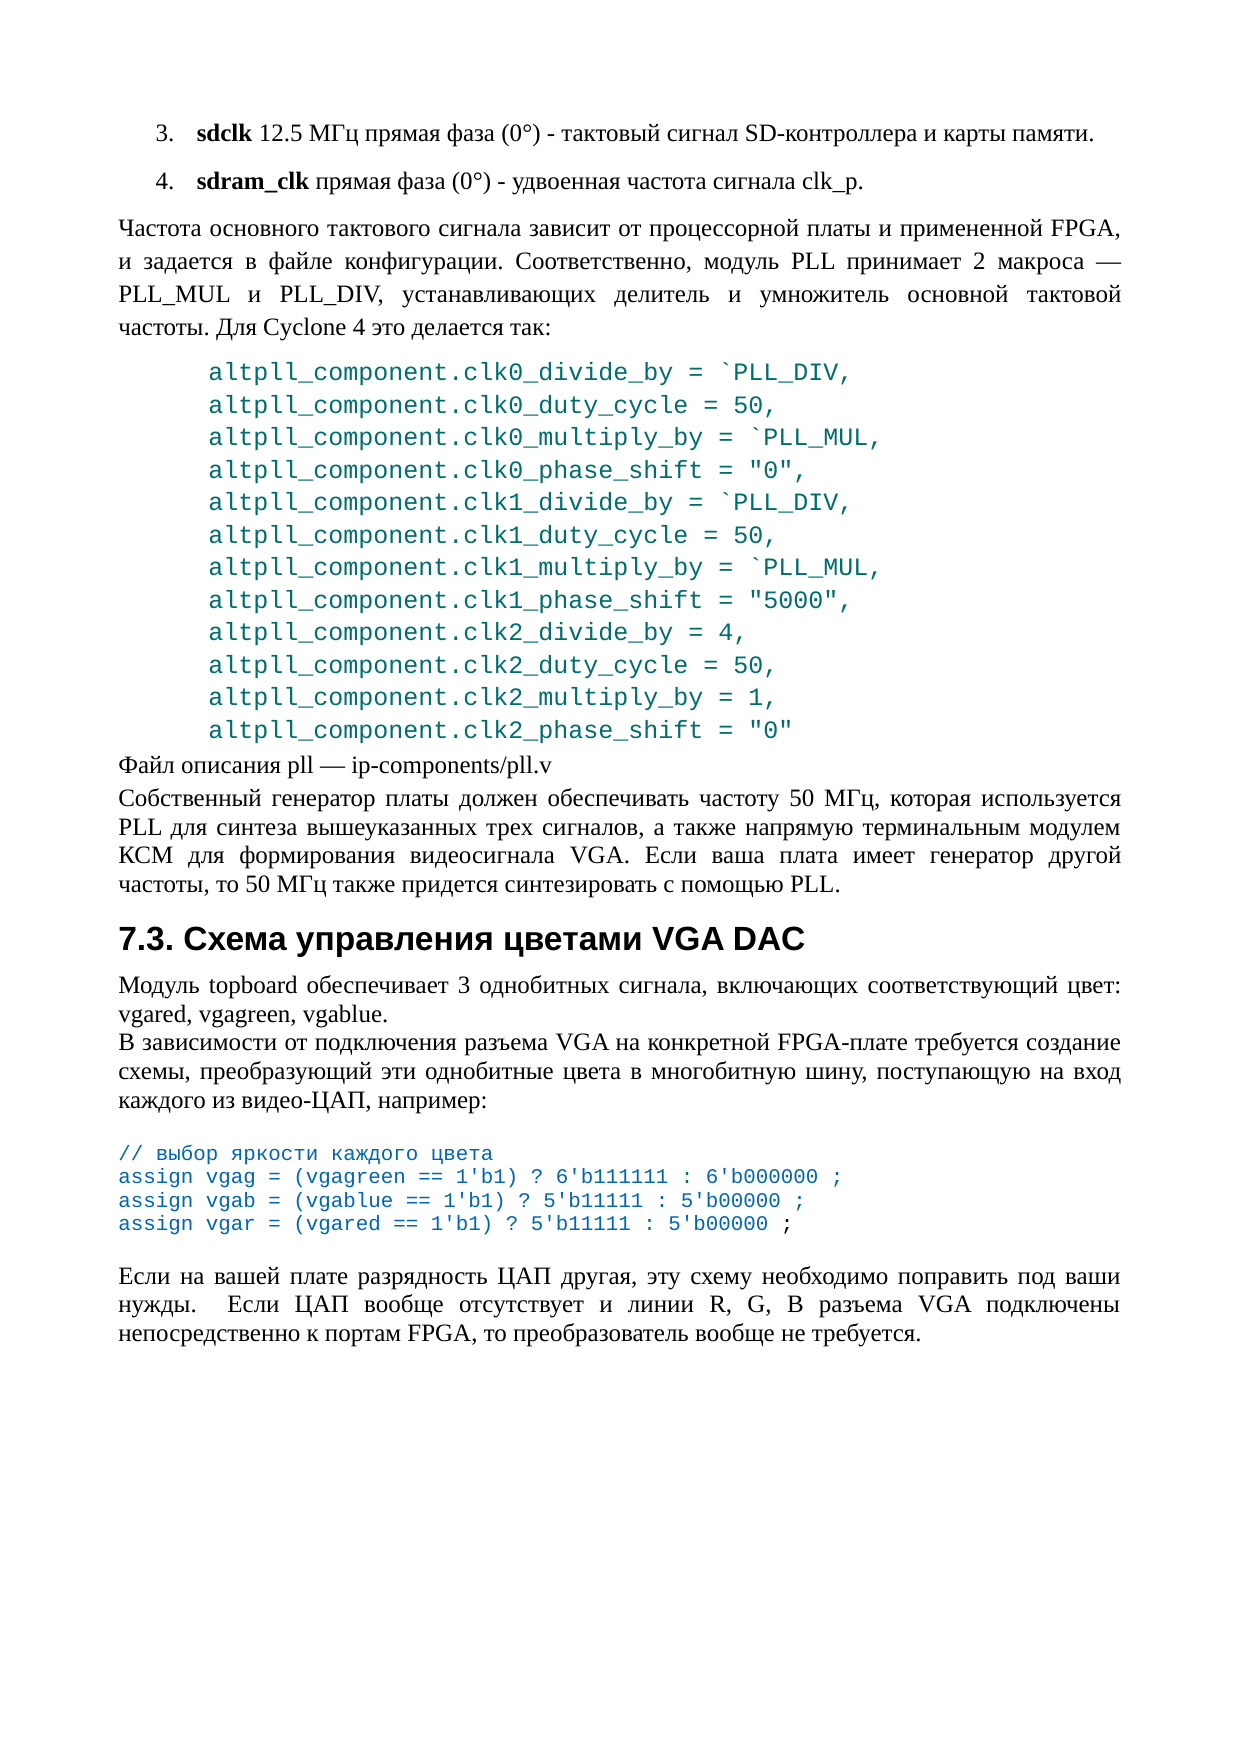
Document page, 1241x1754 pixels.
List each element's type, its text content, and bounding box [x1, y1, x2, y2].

text altpll_component.clk0_duty_cycle = 50, [118, 392, 1122, 421]
text altpll_component.clk1_duty_cycle = 50, [118, 522, 1122, 551]
text altpll_component.clk2_multiply_by = 1, [118, 685, 1122, 713]
text altpll_component.clk1_phase_shift = "5000", [118, 587, 1122, 616]
text altpll_component.clk2_duty_cycle = 50, [118, 652, 1122, 681]
text Собственный генератор платы должен обеспечивать частоту 50 МГц, которая используется PLL для синтеза вышеуказанных трех сигналов, а также напрямую терминальным модулем КСМ для формирования видеосигнала VGA. Если ваша плата имеет генератор другой частоты, то 50 МГц также придется синтезировать с помощью PLL. [118, 783, 1122, 898]
text Модуль topboard обеспечивает 3 однобитных сигнала, включающих соответствующий цвет: vgared, vgagreen, vgablue. [118, 970, 1122, 1027]
text altpll_component.clk2_phase_shift = "0" [118, 717, 1122, 746]
text altpll_component.clk1_divide_by = `PLL_DIV, [118, 490, 1122, 518]
text assign vgag = (vgagreen == 1'b1) ? 6'b111111 : 6'b000000 ; [118, 1166, 1122, 1190]
text assign vgar = (vgared == 1'b1) ? 5'b11111 : 5'b00000 ; [118, 1213, 1122, 1237]
subtitle 7.3. Схема управления цветами VGA DAC [118, 919, 1122, 957]
list sdclk 12.5 МГц прямая фаза (0°) - тактовый сигнал SD-контроллера и карты памяти. [155, 118, 1122, 147]
text altpll_component.clk0_phase_shift = "0", [118, 457, 1122, 486]
text altpll_component.clk1_multiply_by = `PLL_MUL, [118, 555, 1122, 583]
list sdram_clk прямая фаза (0°) - удвоенная частота сигнала clk_p. [155, 166, 1122, 194]
text В зависимости от подключения разъема VGA на конкретной FPGA-плате требуется создание схемы, преобразующий эти однобитные цвета в многобитную шину, поступающую на вход каждого из видео-ЦАП, например: [118, 1027, 1122, 1114]
text assign vgab = (vgablue == 1'b1) ? 5'b11111 : 5'b00000 ; [118, 1190, 1122, 1213]
text altpll_component.clk0_divide_by = `PLL_DIV, [118, 360, 1122, 388]
text Если на вашей плате разрядность ЦАП другая, эту схему необходимо поправить под ваши нужды. Если ЦАП вообще отсутствует и линии R, G, B разъема VGA подключены непосредственно к портам FPGA, то преобразователь вообще не требуется. [118, 1261, 1122, 1347]
text altpll_component.clk0_multiply_by = `PLL_MUL, [118, 425, 1122, 453]
text // выбор яркости каждого цвета [118, 1142, 1122, 1166]
text Частота основного тактового сигнала зависит от процессорной платы и примененной FPGA, и задается в файле конфигурации. Соответственно, модуль PLL принимает 2 макроса — PLL_MUL и PLL_DIV, устанавливающих делитель и умножитель основной тактовой частоты. Для Cyclone 4 это делается так: [118, 213, 1122, 341]
text altpll_component.clk2_divide_by = 4, [118, 620, 1122, 648]
text Файл описания pll — ip-components/pll.v [118, 750, 1122, 779]
